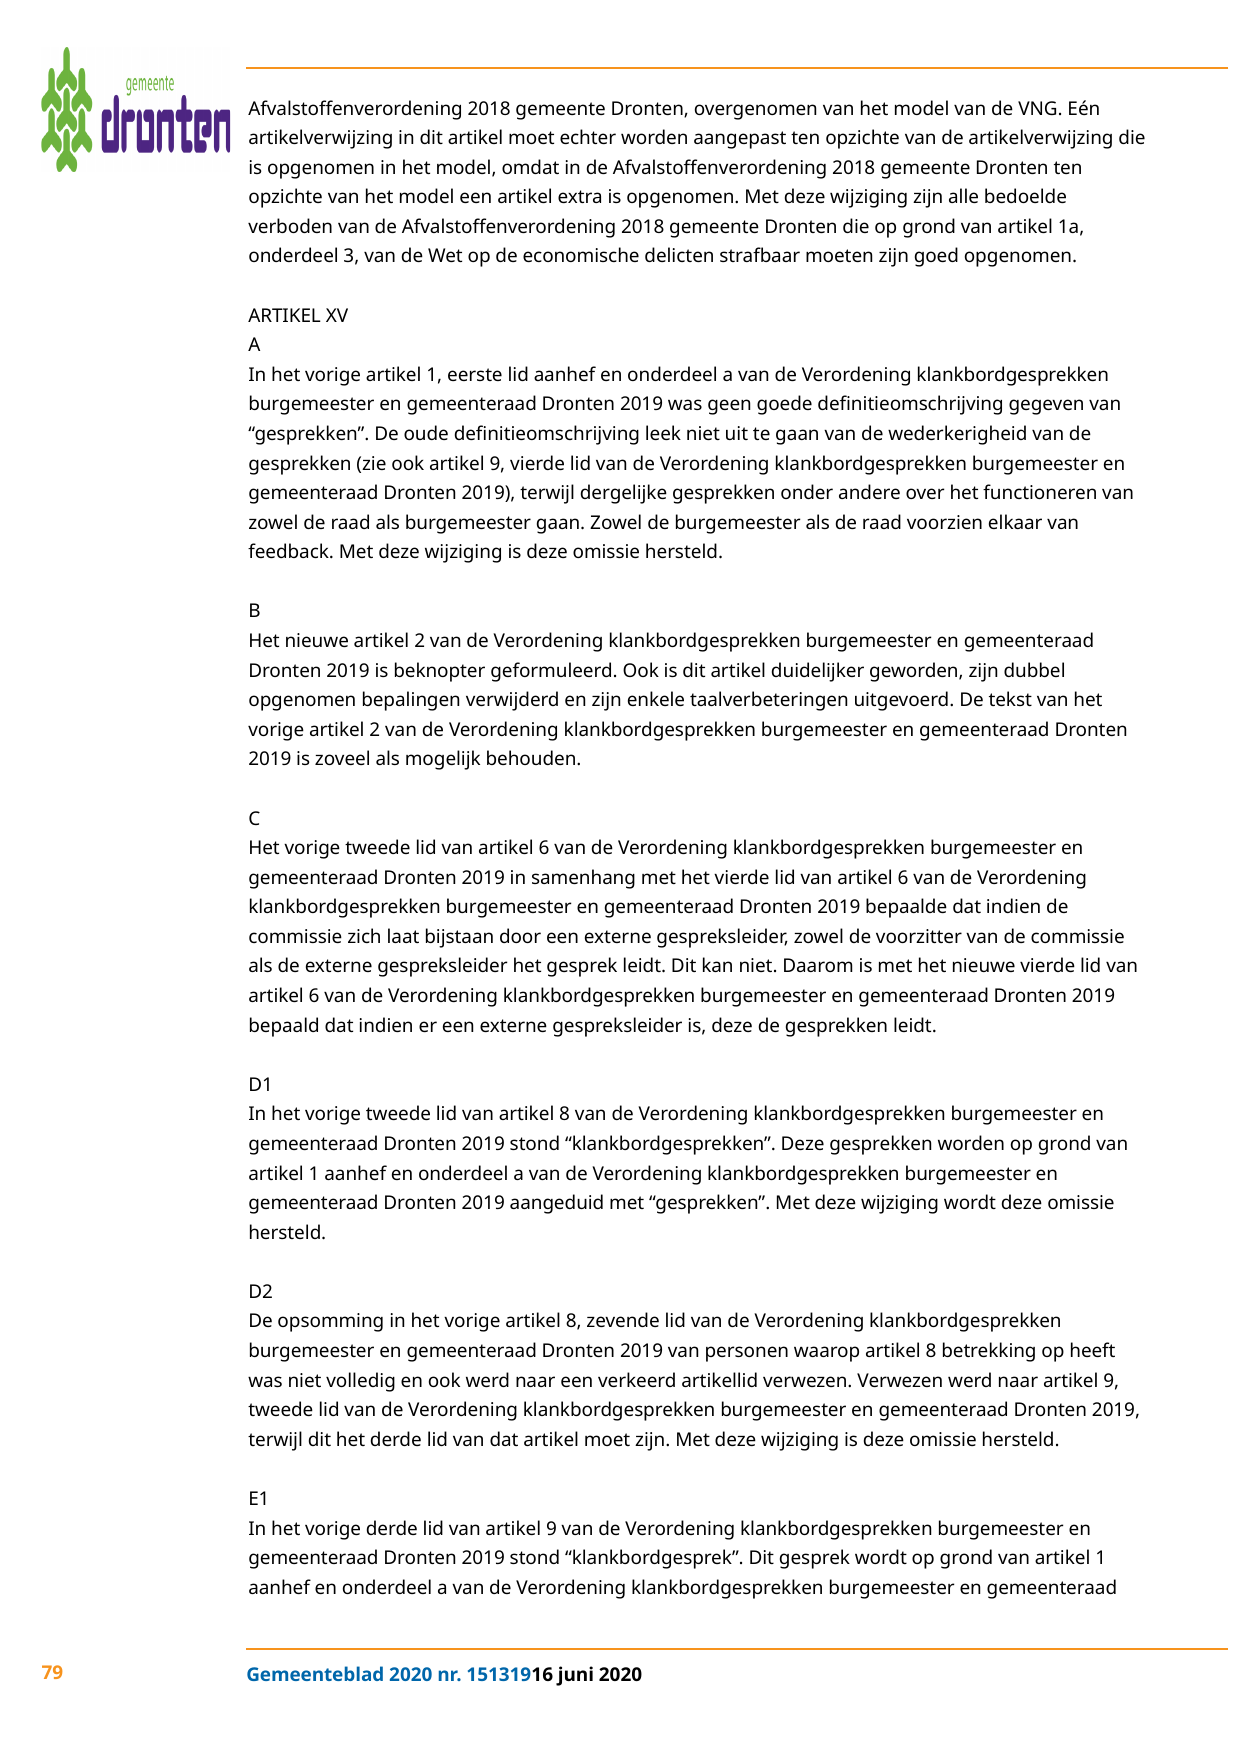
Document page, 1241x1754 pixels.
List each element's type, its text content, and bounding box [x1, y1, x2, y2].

text ARTIKEL XV [248, 302, 1152, 328]
text In het vorige derde lid van artikel 9 van de Verordening klankbordgesprekken burgemeester en gemeenteraad Dronten 2019 stond “klankbordgesprek”. Dit gesprek wordt op grond van artikel 1 aanhef en onderdeel a van de Verordening klankbordgesprekken burgemeester en gemeenteraad [248, 1515, 1152, 1600]
text C [248, 805, 1152, 831]
text A [248, 331, 1152, 357]
picture [41, 47, 231, 172]
text De opsomming in het vorige artikel 8, zevende lid van de Verordening klankbordgesprekken burgemeester en gemeenteraad Dronten 2019 van personen waarop artikel 8 betrekking op heeft was niet volledig en ook werd naar een verkeerd artikellid verwezen. Verwezen werd naar artikel 9, tweede lid van de Verordening klankbordgesprekken burgemeester en gemeenteraad Dronten 2019, terwijl dit het derde lid van dat artikel moet zijn. Met deze wijziging is deze omissie hersteld. [248, 1308, 1152, 1452]
text D1 [248, 1071, 1152, 1097]
text In het vorige tweede lid van artikel 8 van de Verordening klankbordgesprekken burgemeester en gemeenteraad Dronten 2019 stond “klankbordgesprekken”. Deze gesprekken worden op grond van artikel 1 aanhef en onderdeel a van de Verordening klankbordgesprekken burgemeester en gemeenteraad Dronten 2019 aangeduid met “gesprekken”. Met deze wijziging wordt deze omissie hersteld. [248, 1101, 1152, 1245]
text In het vorige artikel 1, eerste lid aanhef en onderdeel a van de Verordening klankbordgesprekken burgemeester en gemeenteraad Dronten 2019 was geen goede definitieomschrijving gegeven van “gesprekken”. De oude definitieomschrijving leek niet uit te gaan van de wederkerigheid van de gesprekken (zie ook artikel 9, vierde lid van de Verordening klankbordgesprekken burgemeester en gemeenteraad Dronten 2019), terwijl dergelijke gesprekken onder andere over het functioneren van zowel de raad als burgemeester gaan. Zowel de burgemeester als de raad voorzien elkaar van feedback. Met deze wijziging is deze omissie hersteld. [248, 361, 1152, 564]
text D2 [248, 1278, 1152, 1304]
text Het vorige tweede lid van artikel 6 van de Verordening klankbordgesprekken burgemeester en gemeenteraad Dronten 2019 in samenhang met het vierde lid van artikel 6 van de Verordening klankbordgesprekken burgemeester en gemeenteraad Dronten 2019 bepaalde dat indien de commissie zich laat bijstaan door een externe gespreksleider, zowel de voorzitter van de commissie als de externe gespreksleider het gesprek leidt. Dit kan niet. Daarom is met het nieuwe vierde lid van artikel 6 van de Verordening klankbordgesprekken burgemeester en gemeenteraad Dronten 2019 bepaald dat indien er een externe gespreksleider is, deze de gesprekken leidt. [248, 834, 1152, 1038]
text B [248, 598, 1152, 623]
text Afvalstoffenverordening 2018 gemeente Dronten, overgenomen van het model van de VNG. Eén artikelverwijzing in dit artikel moet echter worden aangepast ten opzichte van de artikelverwijzing die is opgenomen in het model, omdat in de Afvalstoffenverordening 2018 gemeente Dronten ten opzichte van het model een artikel extra is opgenomen. Met deze wijziging zijn alle bedoelde verboden van de Afvalstoffenverordening 2018 gemeente Dronten die op grond van artikel 1a, onderdeel 3, van de Wet op de economische delicten strafbaar moeten zijn goed opgenomen. [248, 95, 1152, 268]
text Het nieuwe artikel 2 van de Verordening klankbordgesprekken burgemeester en gemeenteraad Dronten 2019 is beknopter geformuleerd. Ook is dit artikel duidelijker geworden, zijn dubbel opgenomen bepalingen verwijderd en zijn enkele taalverbeteringen uitgevoerd. De tekst van het vorige artikel 2 van de Verordening klankbordgesprekken burgemeester en gemeenteraad Dronten 2019 is zoveel als mogelijk behouden. [248, 627, 1152, 771]
text E1 [248, 1485, 1152, 1511]
